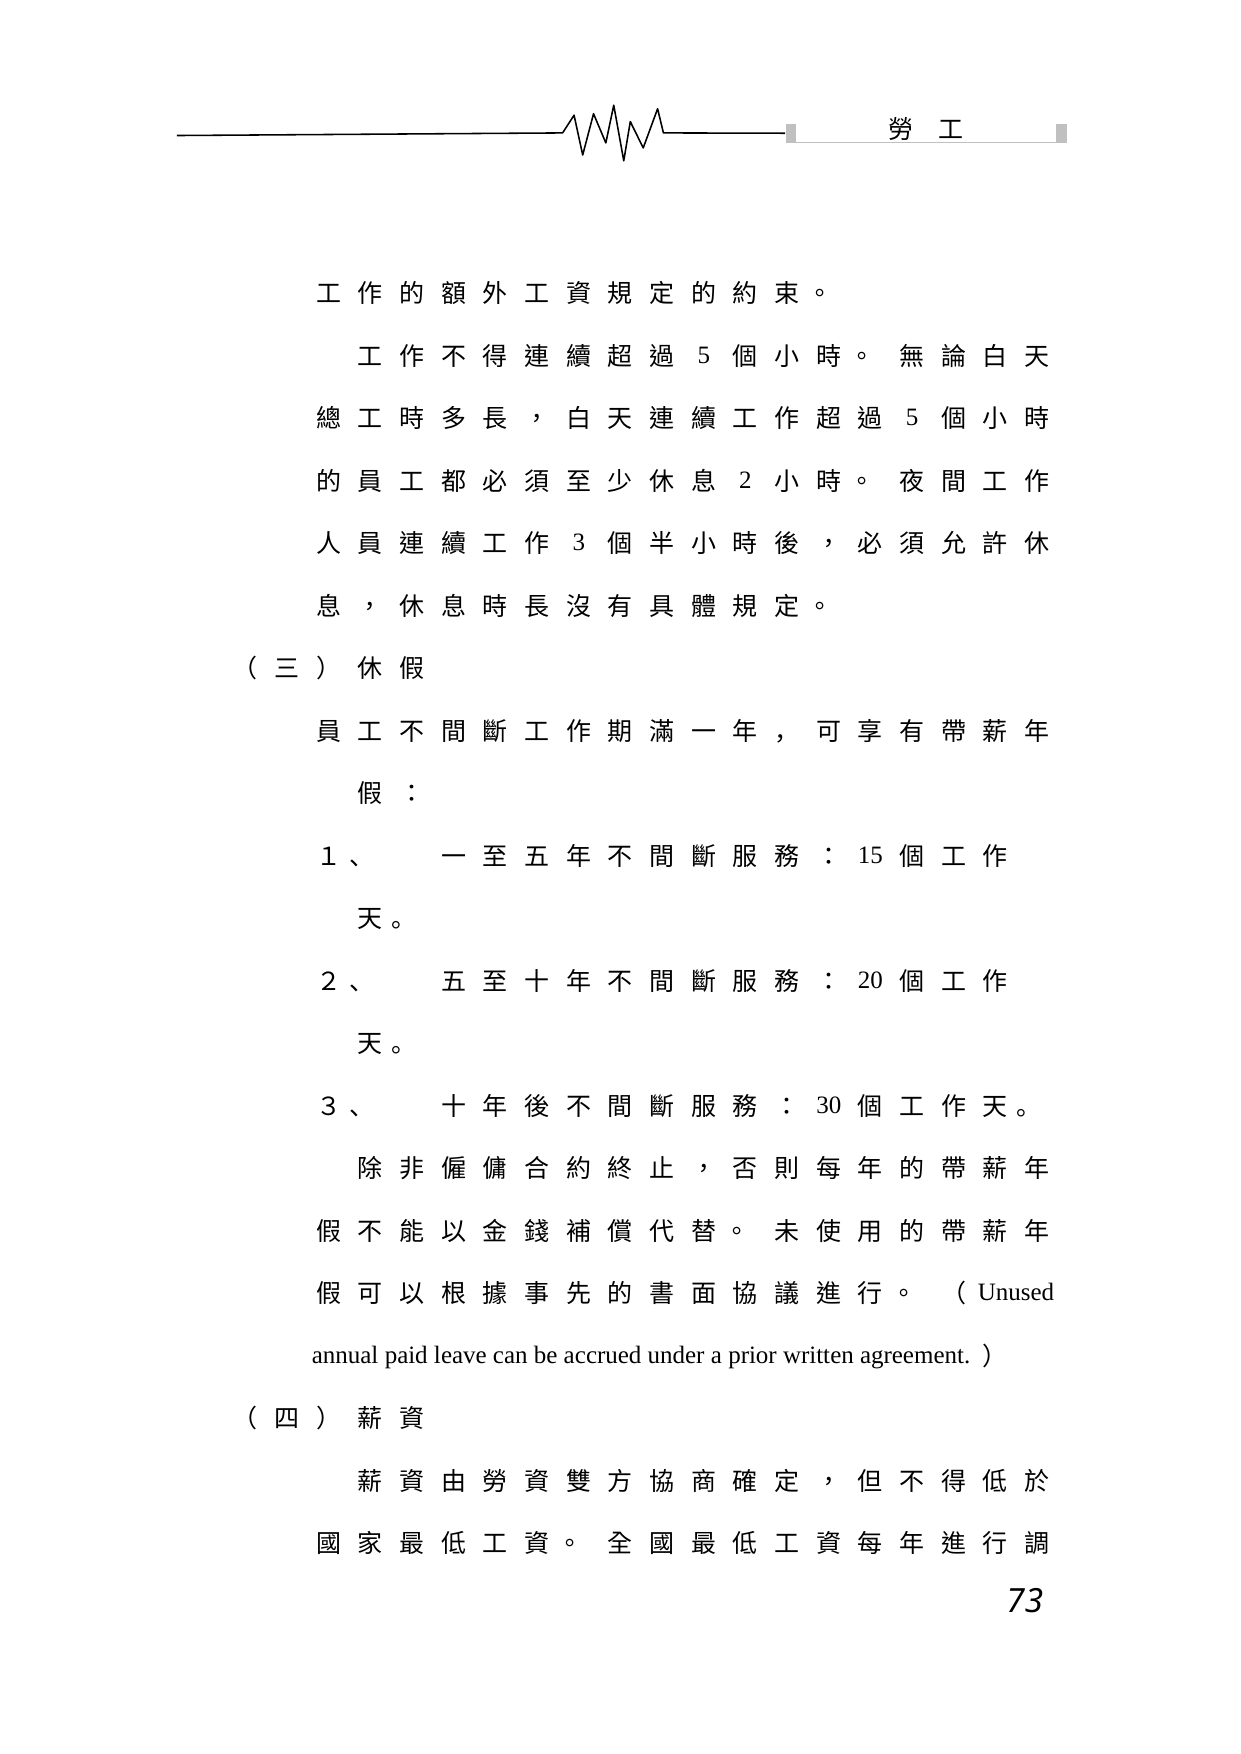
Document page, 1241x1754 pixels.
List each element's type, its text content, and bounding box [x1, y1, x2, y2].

text 工作的額外工資規定的約束。 [281, 250, 1058, 313]
text （四）薪資 [207, 1375, 1058, 1438]
text １、 一至五年不間斷服務：15個工作天。 [281, 813, 1058, 938]
text 員工不間斷工作期滿一年，可享有帶薪年假： [281, 688, 1058, 813]
text 工作不得連續超過5個小時。無論白天總工時多長，白天連續工作超過5個小時的員工都必須至少休息2小時。夜間工作人員連續工作3個半小時後，必須允許休息，休息時長沒有具體規定。 [281, 313, 1058, 625]
text （三）休假 [207, 625, 1058, 688]
text 除非僱傭合約終止，否則每年的帶薪年假不能以金錢補償代替。未使用的帶薪年假可以根據事先的書面協議進行。（Unused annual paid leave can be accrued under a prior written agreement.） [281, 1125, 1058, 1375]
text ２、 五至十年不間斷服務：20個工作天。 [281, 938, 1058, 1063]
text ３、 十年後不間斷服務：30個工作天。 [281, 1063, 1058, 1125]
text 薪資由勞資雙方協商確定，但不得低於國家最低工資。全國最低工資每年進行調 [281, 1438, 1058, 1563]
